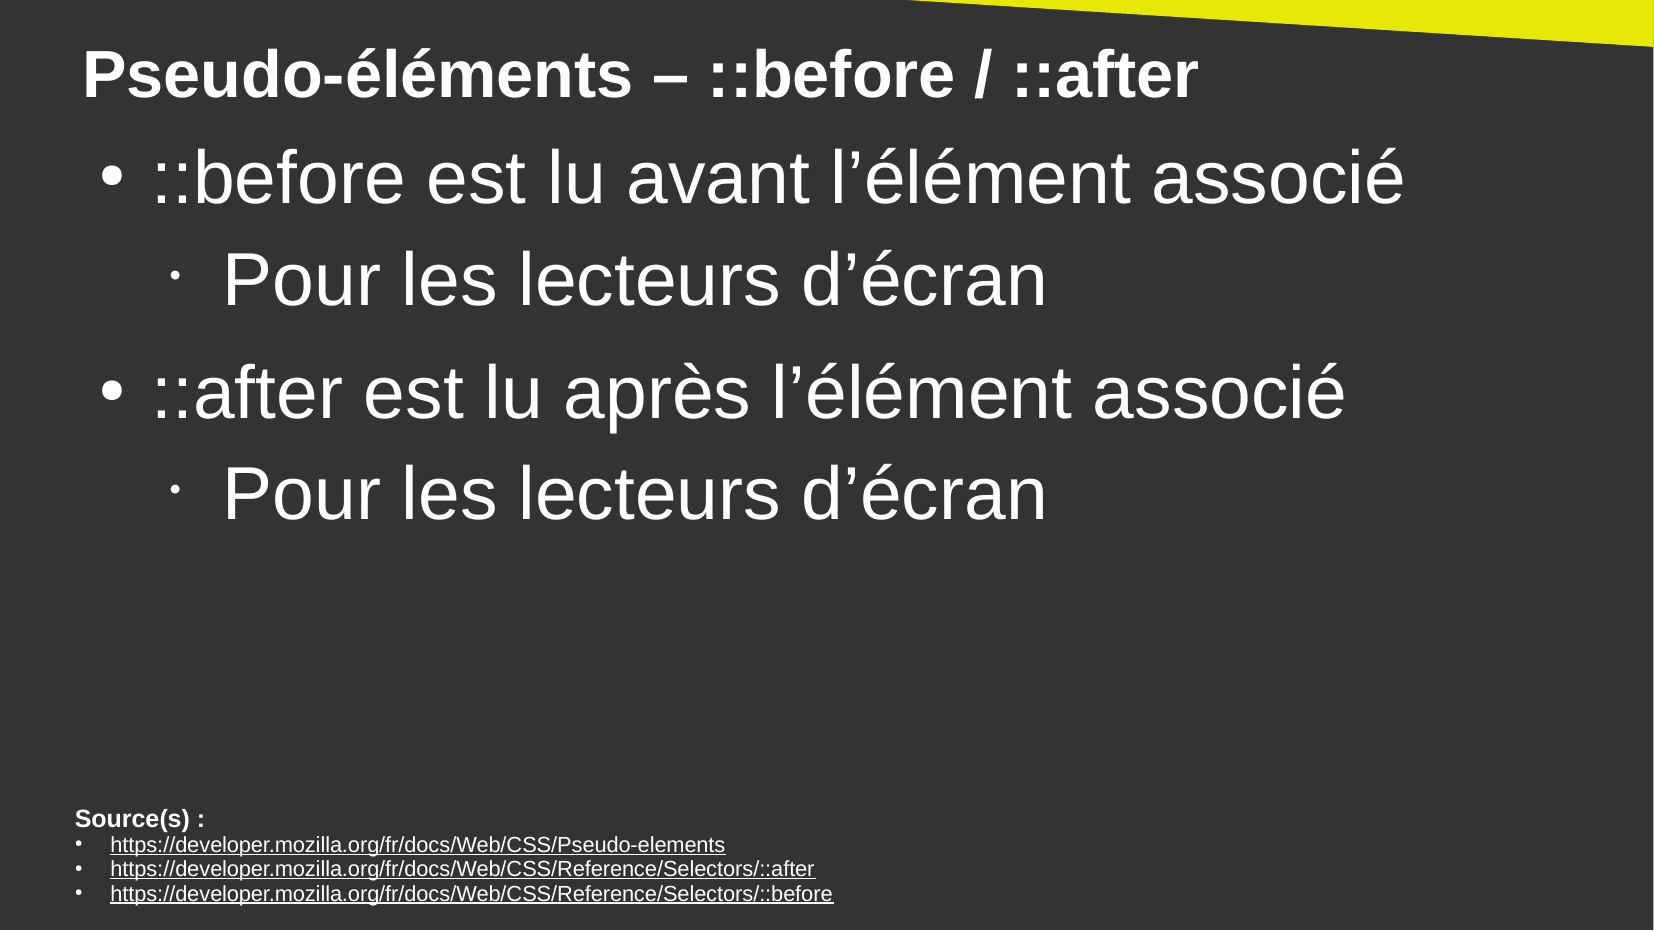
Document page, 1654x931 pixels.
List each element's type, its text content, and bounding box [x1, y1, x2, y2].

text_box Source(s) : https://developer.mozilla.org/fr/docs/Web/CSS/Pseudo-elements https://developer.mozilla.org/fr/docs/Web/CSS/Reference/Selectors/::after https://developer.mozilla.org/fr/docs/Web/CSS/Reference/Selectors/::before [60, 797, 1583, 913]
list ::before est lu avant l’élément associé Pour les lecteurs d’écran ::after est lu après l’élément associé Pour les lecteurs d’écran [80, 135, 1620, 733]
text_box [907, 0, 1654, 47]
title Pseudo-éléments – ::before / ::after [82, 37, 1571, 114]
